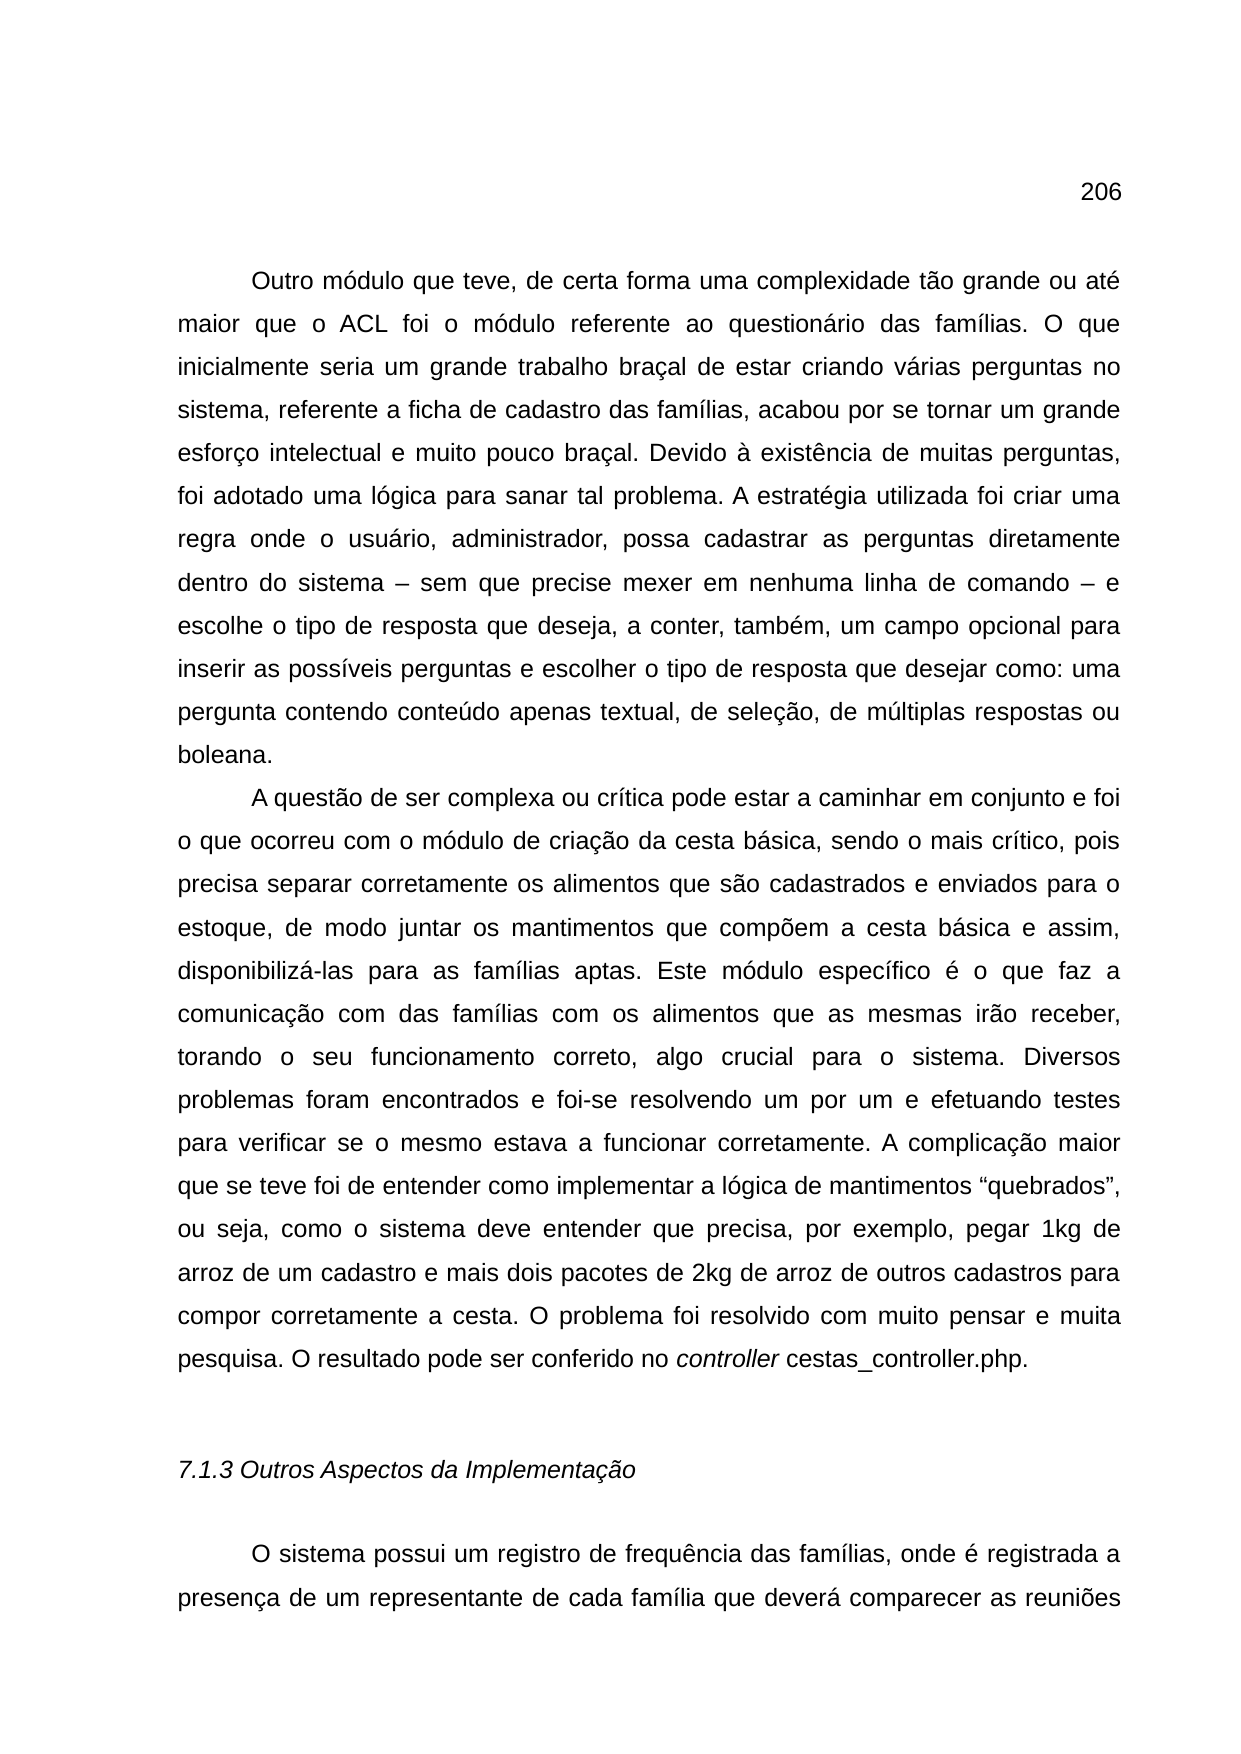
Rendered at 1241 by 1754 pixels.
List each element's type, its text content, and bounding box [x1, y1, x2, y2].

text A questão de ser complexa ou crítica pode estar a caminhar em conjunto e foi o que ocorreu com o módulo de criação da cesta básica, sendo o mais crítico, pois precisa separar corretamente os alimentos que são cadastrados e enviados para o estoque, de modo juntar os mantimentos que compõem a cesta básica e assim, disponibilizá-las para as famílias aptas. Este módulo específico é o que faz a comunicação com das famílias com os alimentos que as mesmas irão receber, torando o seu funcionamento correto, algo crucial para o sistema. Diversos problemas foram encontrados e foi-se resolvendo um por um e efetuando testes para verificar se o mesmo estava a funcionar corretamente. A complicação maior que se teve foi de entender como implementar a lógica de mantimentos “quebrados”, ou seja, como o sistema deve entender que precisa, por exemplo, pegar 1kg de arroz de um cadastro e mais dois pacotes de 2kg de arroz de outros cadastros para compor corretamente a cesta. O problema foi resolvido com muito pensar e muita pesquisa. O resultado pode ser conferido no controller cestas_controller.php. [177, 783, 1122, 1373]
text Outro módulo que teve, de certa forma uma complexidade tão grande ou até maior que o ACL foi o módulo referente ao questionário das famílias. O que inicialmente seria um grande trabalho braçal de estar criando várias perguntas no sistema, referente a ficha de cadastro das famílias, acabou por se tornar um grande esforço intelectual e muito pouco braçal. Devido à existência de muitas perguntas, foi adotado uma lógica para sanar tal problema. A estratégia utilizada foi criar uma regra onde o usuário, administrador, possa cadastrar as perguntas diretamente dentro do sistema – sem que precise mexer em nenhuma linha de comando – e escolhe o tipo de resposta que deseja, a conter, também, um campo opcional para inserir as possíveis perguntas e escolher o tipo de resposta que desejar como: uma pergunta contendo conteúdo apenas textual, de seleção, de múltiplas respostas ou boleana. [177, 266, 1122, 769]
text O sistema possui um registro de frequência das famílias, onde é registrada a presença de um representante de cada família que deverá comparecer as reuniões [177, 1539, 1122, 1611]
subtitle 7.1.3 Outros Aspectos da Implementação [177, 1455, 1122, 1484]
